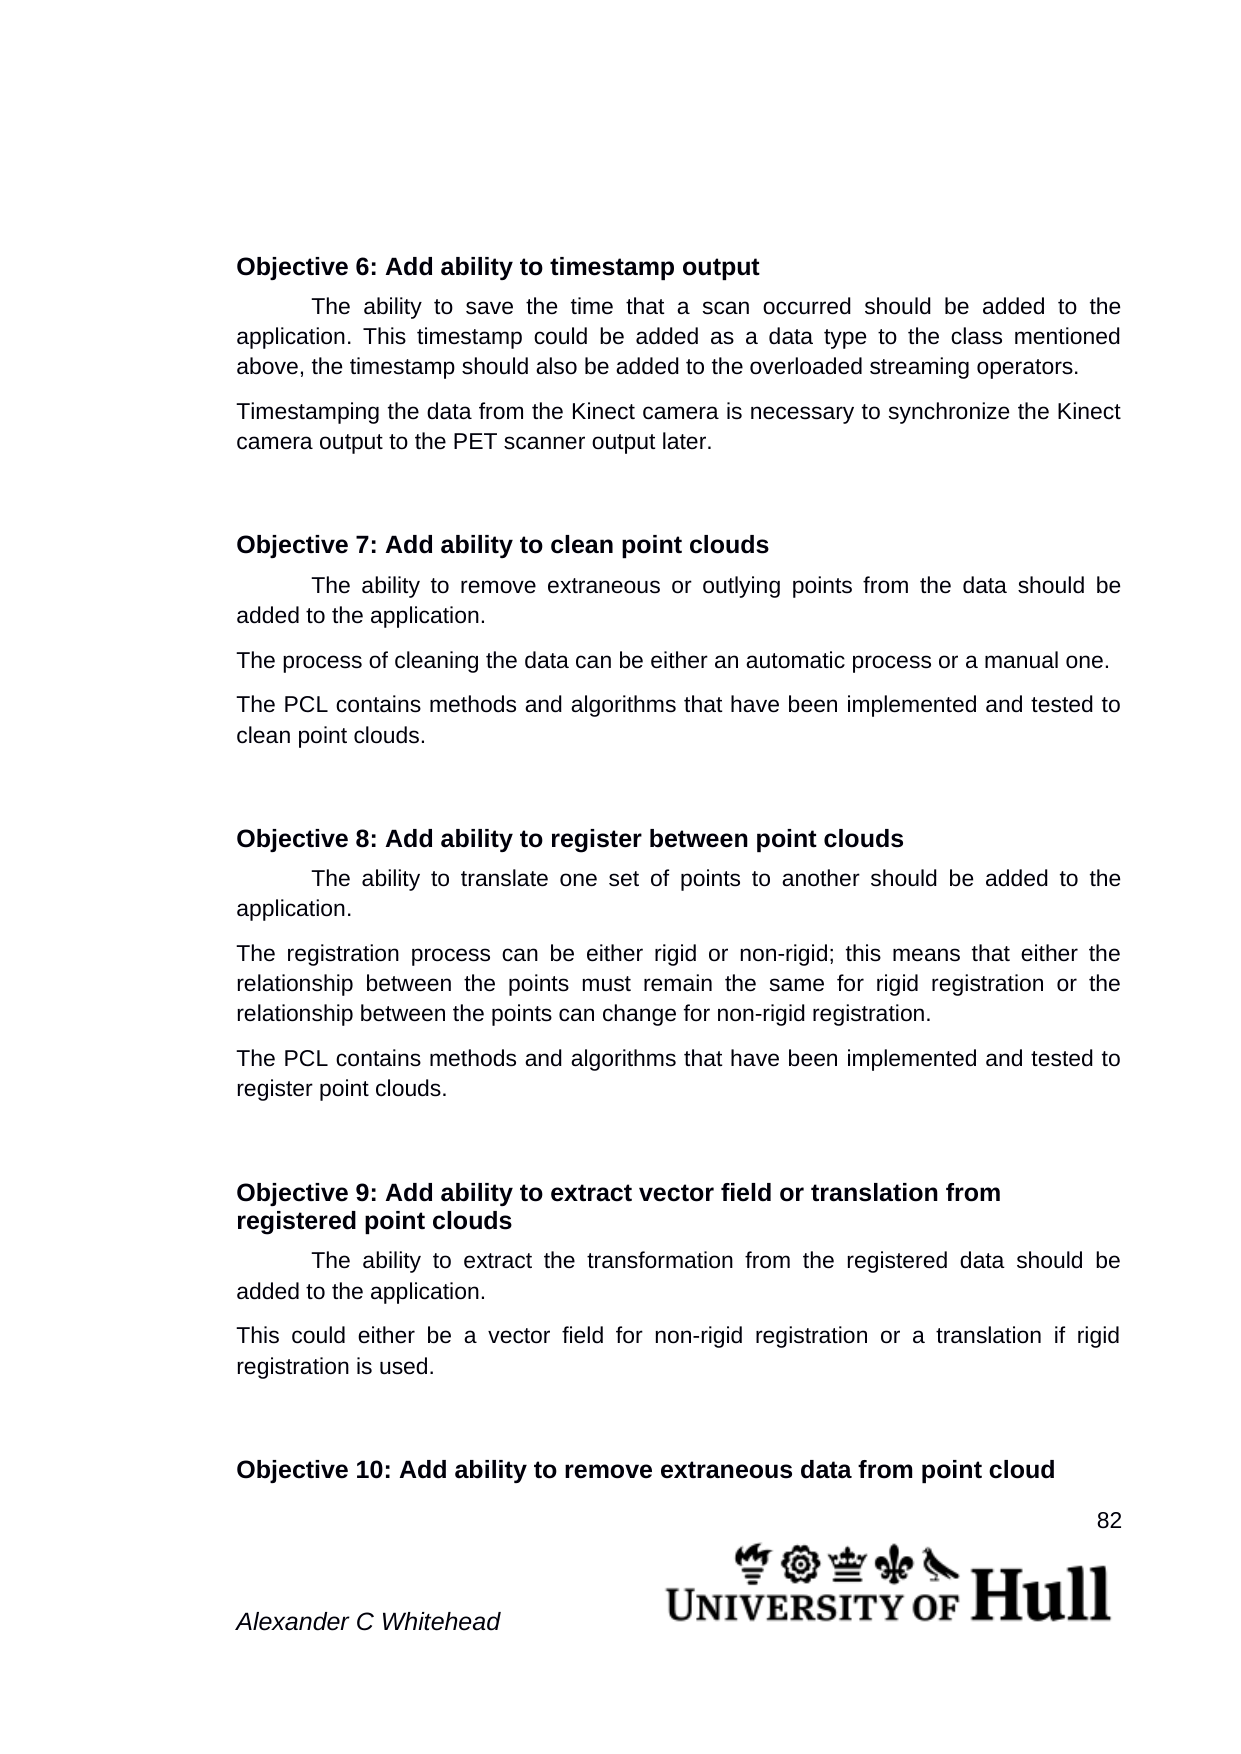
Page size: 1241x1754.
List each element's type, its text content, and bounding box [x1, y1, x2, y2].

text The registration process can be either rigid or non-rigid; this means that either the relationship between the points must remain the same for rigid registration or the relationship between the points can change for non-rigid registration. [236, 940, 1122, 1027]
text Timestamping the data from the Kinect camera is necessary to synchronize the Kinect camera output to the PET scanner output later. [236, 398, 1122, 455]
text This could either be a vector field for non-rigid registration or a translation if rigid registration is used. [236, 1322, 1122, 1379]
text The process of cleaning the data can be either an automatic process or a manual one. [236, 647, 1122, 673]
text The PCL contains methods and algorithms that have been implemented and tested to register point clouds. [236, 1045, 1122, 1102]
picture [659, 1533, 1119, 1631]
text The ability to extract the transformation from the registered data should be added to the application. [236, 1247, 1122, 1304]
text The ability to save the time that a scan occurred should be added to the application. This timestamp could be added as a data type to the class mentioned above, the timestamp should also be added to the overloaded streaming operators. [236, 293, 1122, 380]
subtitle Objective 7: Add ability to clean point clouds [236, 530, 1122, 559]
text The PCL contains methods and algorithms that have been implemented and tested to clean point clouds. [236, 691, 1122, 748]
text The ability to remove extraneous or outlying points from the data should be added to the application. [236, 572, 1122, 628]
subtitle Objective 8: Add ability to register between point clouds [236, 824, 1122, 852]
subtitle Objective 10: Add ability to remove extraneous data from point cloud [236, 1455, 1122, 1483]
subtitle Objective 6: Add ability to timestamp output [236, 252, 1122, 280]
subtitle Objective 9: Add ability to extract vector field or translation from registered point clouds [236, 1177, 1122, 1235]
text The ability to translate one set of points to another should be added to the application. [236, 865, 1122, 922]
